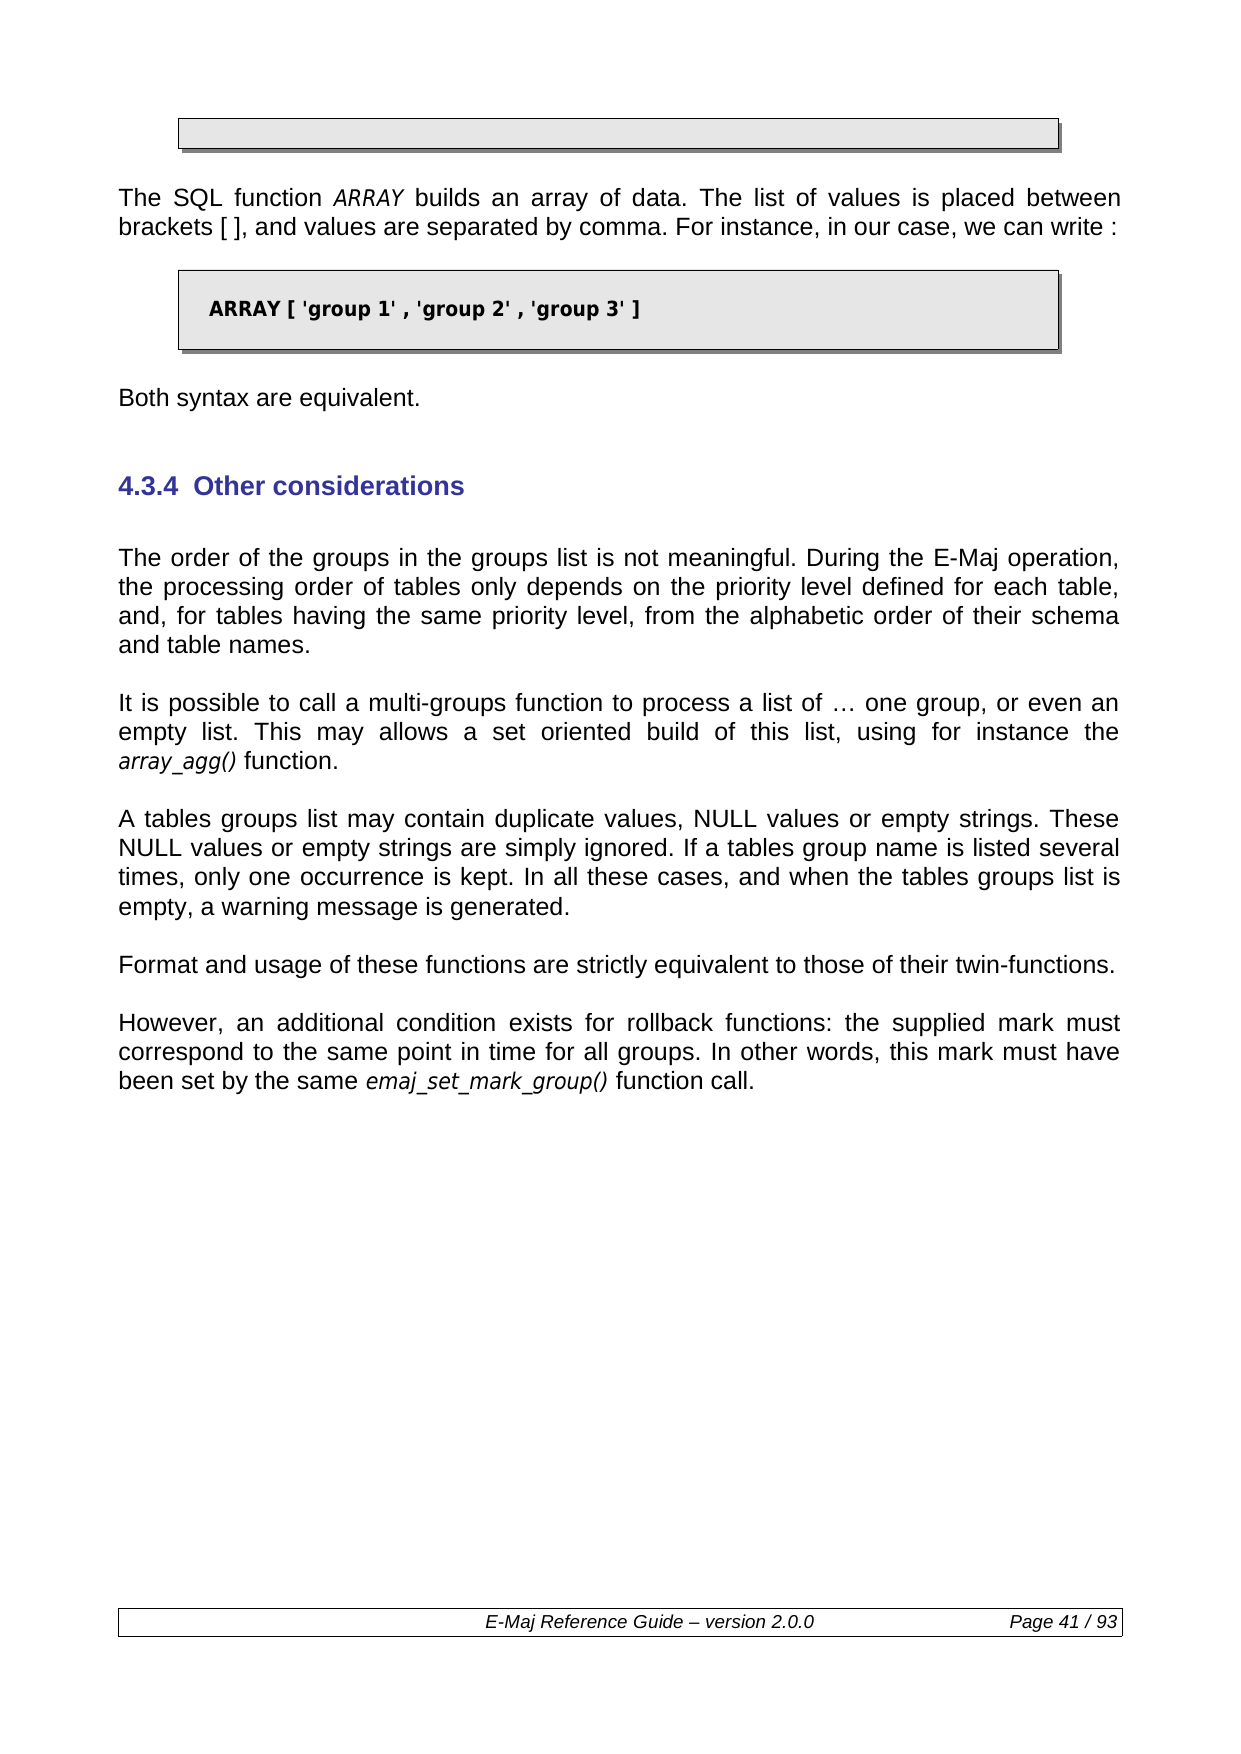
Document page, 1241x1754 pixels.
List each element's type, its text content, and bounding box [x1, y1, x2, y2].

text Both syntax are equivalent. [118, 383, 1122, 412]
text A tables groups list may contain duplicate values, NULL values or empty strings. These NULL values or empty strings are simply ignored. If a tables group name is listed several times, only one occurrence is kept. In all these cases, and when the tables groups list is empty, a warning message is generated. [118, 804, 1122, 920]
text ARRAY [ 'group 1' , 'group 2' , 'group 3' ] [179, 294, 1058, 318]
text The SQL function ARRAY builds an array of data. The list of values is placed between brackets [ ], and values are separated by comma. For instance, in our case, we can write : [118, 182, 1122, 241]
text Format and usage of these functions are strictly equivalent to those of their twin-functions. [118, 949, 1122, 978]
text It is possible to call a multi-groups function to process a list of … one group, or even an empty list. This may allows a set oriented build of this list, using for instance the array_agg() function. [118, 688, 1122, 775]
text However, an additional condition exists for rollback functions: the supplied mark must correspond to the same point in time for all groups. In other words, this mark must have been set by the same emaj_set_mark_group() function call. [118, 1008, 1122, 1095]
subtitle Other considerations [118, 470, 1122, 501]
text The order of the groups in the groups list is not meaningful. During the E-Maj operation, the processing order of tables only depends on the priority level defined for each table, and, for tables having the same priority level, from the alphabetic order of their schema and table names. [118, 543, 1122, 659]
